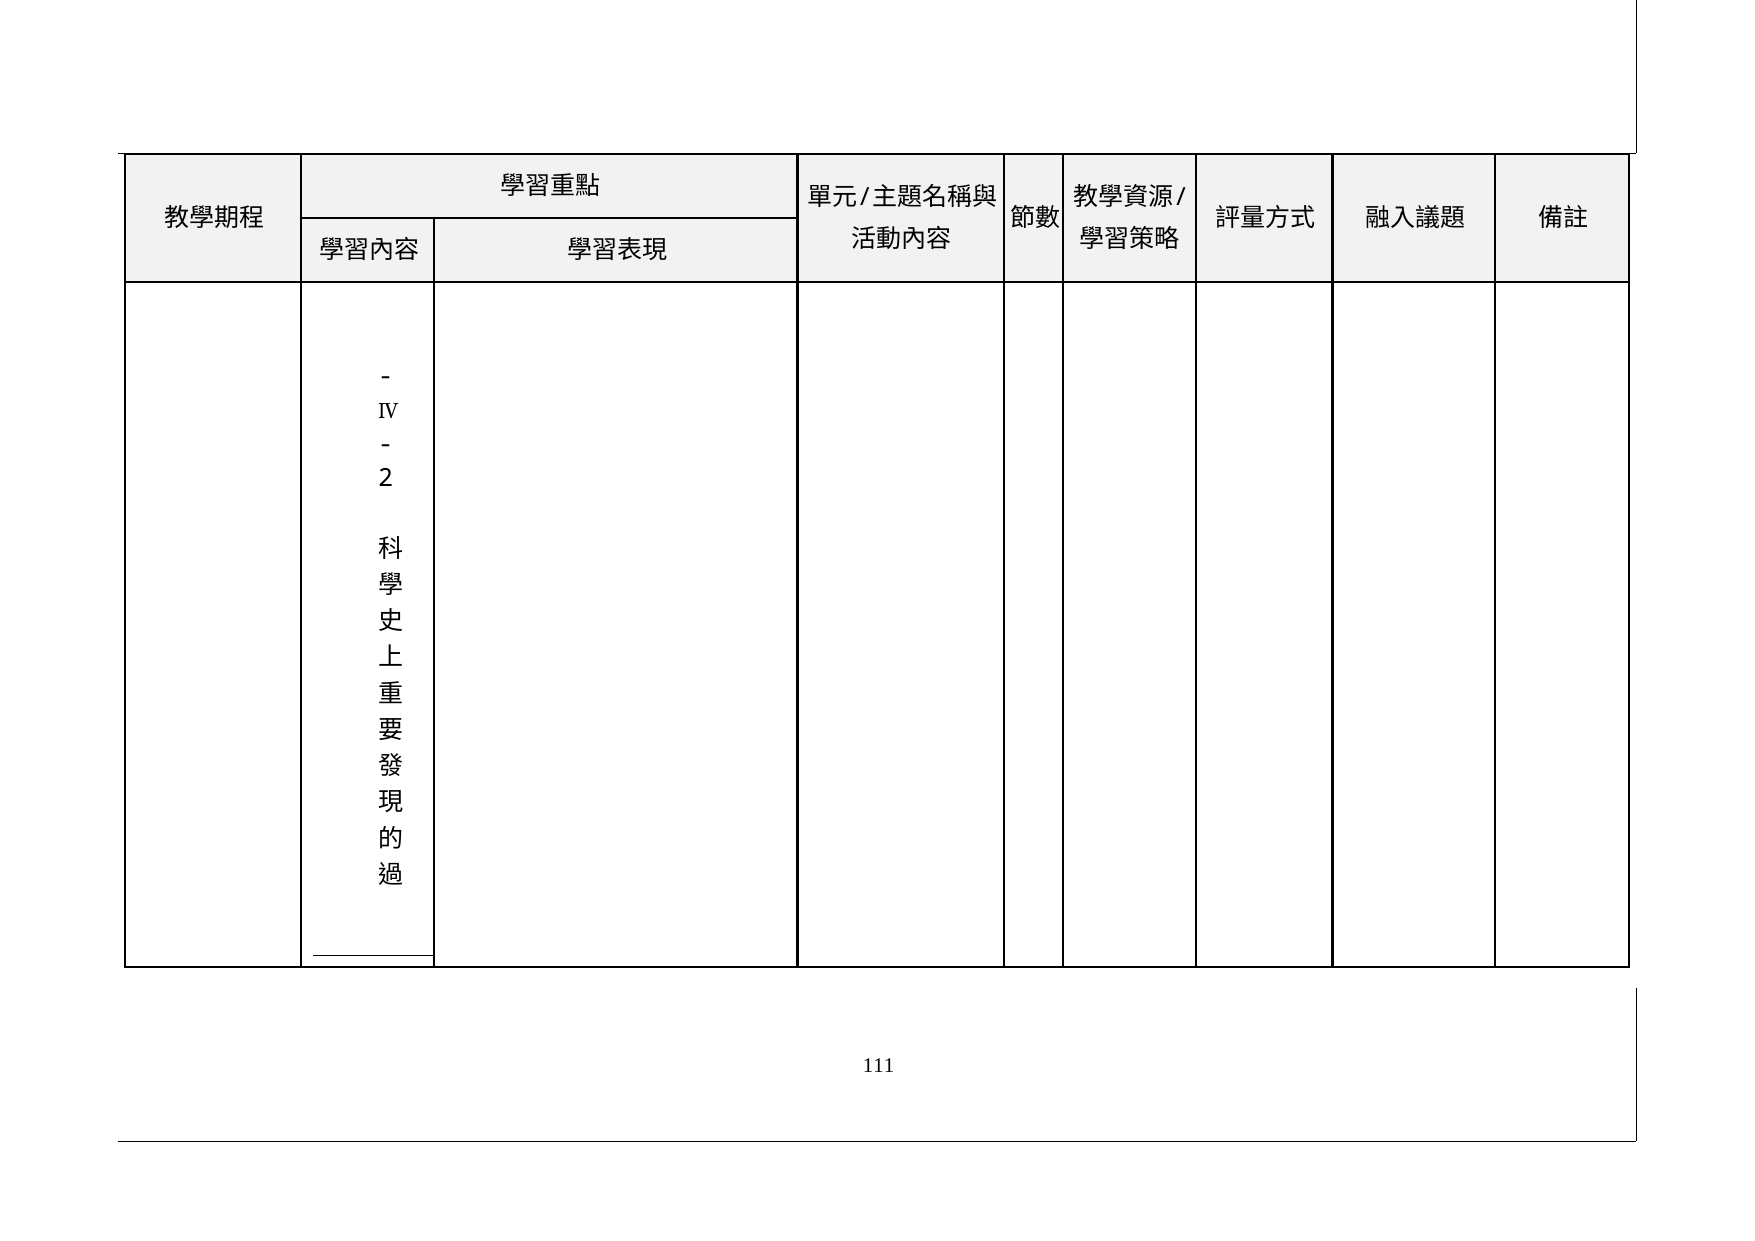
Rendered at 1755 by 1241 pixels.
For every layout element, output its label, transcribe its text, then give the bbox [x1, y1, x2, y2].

table_cell [126, 283, 300, 966]
table_header 評量方式 [1197, 155, 1331, 281]
table_cell Ⅳ-2 科學史上重要發現的過 [302, 283, 433, 966]
table_header 教學期程 [126, 155, 300, 281]
table_cell [1005, 283, 1062, 966]
table_cell [1334, 283, 1494, 966]
table_header 教學資源/學習策略 [1064, 155, 1195, 281]
table_cell 學習內容 [302, 219, 433, 281]
table_cell [1496, 283, 1628, 966]
table_header 融入議題 [1334, 155, 1494, 281]
table_cell [1197, 283, 1331, 966]
table_cell [435, 283, 796, 966]
table_cell [799, 283, 1003, 966]
table_header 學習重點 [302, 155, 796, 217]
table_header 單元/主題名稱與活動內容 [799, 155, 1003, 281]
table_header 備註 [1496, 155, 1628, 281]
table_cell [1064, 283, 1195, 966]
table_header 節數 [1005, 155, 1062, 281]
table_cell 學習表現 [435, 219, 796, 281]
